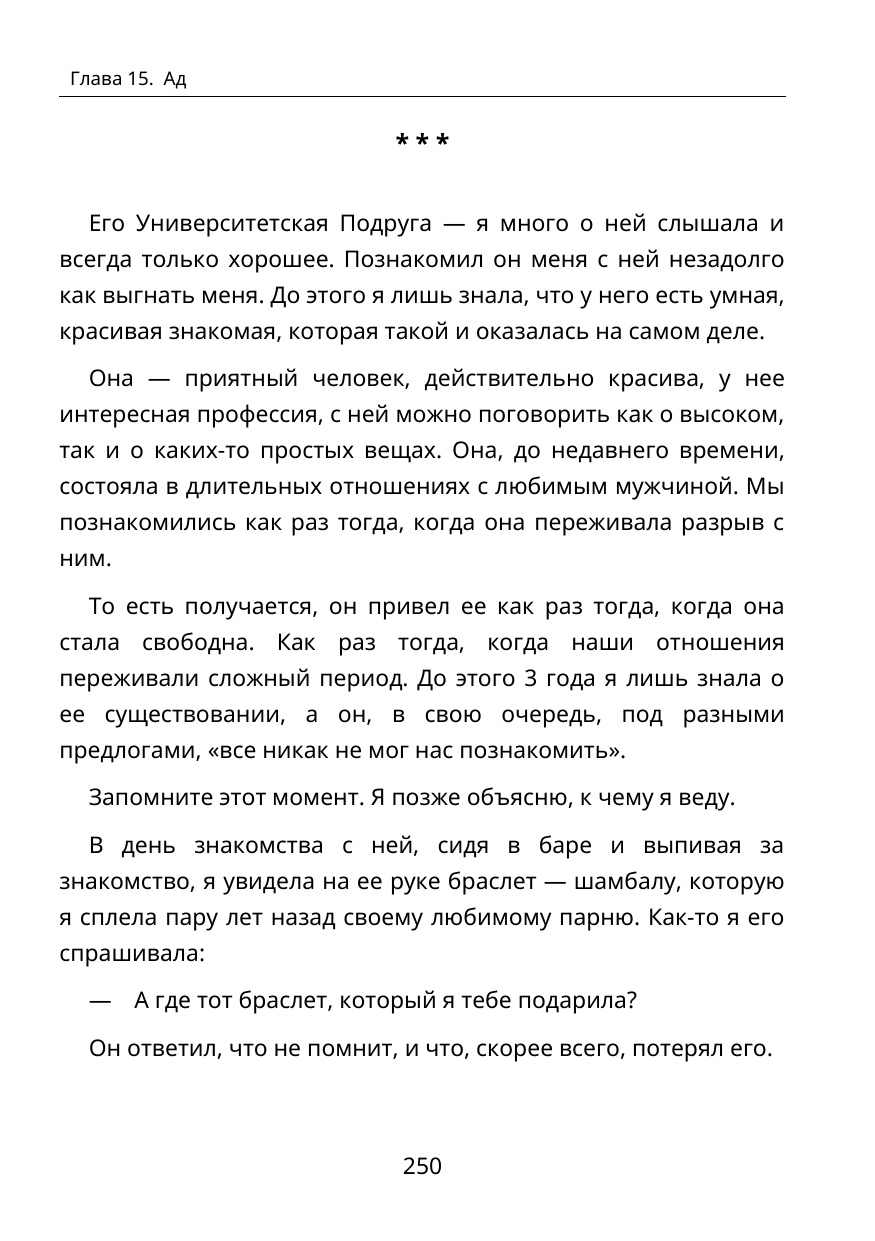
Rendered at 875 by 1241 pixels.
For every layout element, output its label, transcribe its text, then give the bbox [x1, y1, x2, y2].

list А где тот браслет, который я тебе подарила? [59, 984, 786, 1016]
text В день знакомства с ней, сидя в баре и выпивая за знакомство, я увидела на ее руке браслет — шамбалу, которую я сплела пару лет назад своему любимому парню. Как-то я его спрашивала: [59, 829, 786, 968]
text Его Университетская Подруга — я много о ней слышала и всегда только хорошее. Познакомил он меня с ней незадолго как выгнать меня. До этого я лишь знала, что у него есть умная, красивая знакомая, которая такой и оказалась на самом деле. [59, 207, 786, 346]
subtitle * * * [59, 126, 786, 160]
text То есть получается, он привел ее как раз тогда, когда она стала свободна. Как раз тогда, когда наши отношения переживали сложный период. До этого 3 года я лишь знала о ее существовании, а он, в свою очередь, под разными предлогами, «все никак не мог нас познакомить». [59, 590, 786, 765]
text Она — приятный человек, действительно красива, у нее интересная профессия, с ней можно поговорить как о высоком, так и о каких-то простых вещах. Она, до недавнего времени, состояла в длительных отношениях с любимым мужчиной. Мы познакомились как раз тогда, когда она переживала разрыв с ним. [59, 362, 786, 573]
text Запомните этот момент. Я позже объясню, к чему я веду. [59, 781, 786, 812]
text Он ответил, что не помнит, и что, скорее всего, потерял его. [59, 1032, 786, 1063]
